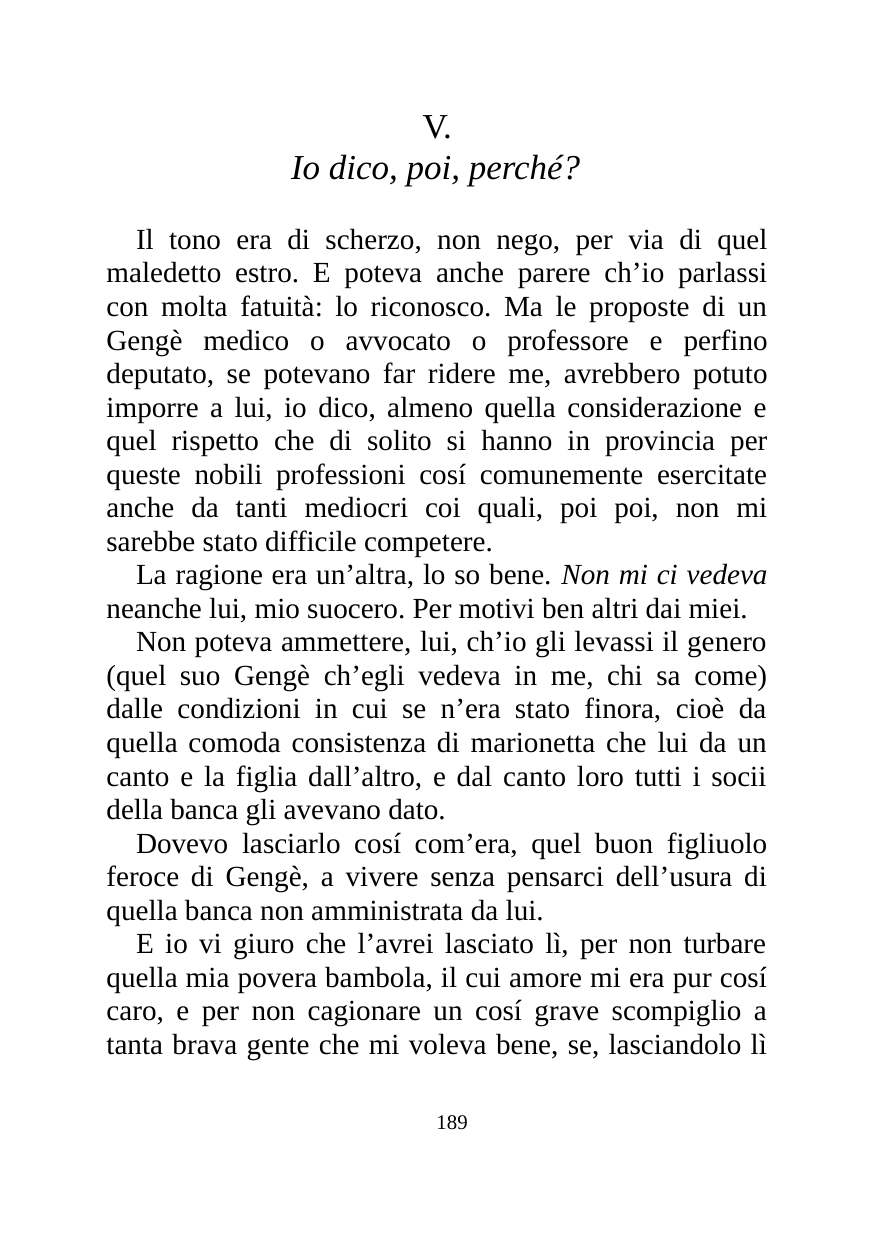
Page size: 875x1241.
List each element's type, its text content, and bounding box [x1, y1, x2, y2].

text Dovevo lasciarlo cosí com’era, quel buon figliuolo feroce di Gengè, a vivere senza pensarci dell’usura di quella banca non amministrata da lui. [106, 826, 768, 926]
text E io vi giuro che l’avrei lasciato lì, per non turbare quella mia povera bambola, il cui amore mi era pur cosí caro, e per non cagionare un cosí grave scompiglio a tanta brava gente che mi voleva bene, se, lasciandolo lì [106, 926, 768, 1061]
text Non poteva ammettere, lui, ch’io gli levassi il genero (quel suo Gengè ch’egli vedeva in me, chi sa come) dalle condizioni in cui se n’era stato finora, cioè da quella comoda consistenza di marionetta che lui da un canto e la figlia dall’altro, e dal canto loro tutti i socii della banca gli avevano dato. [106, 624, 768, 826]
text Il tono era di scherzo, non nego, per via di quel maledetto estro. E poteva anche parere ch’io parlassi con molta fatuità: lo riconosco. Ma le proposte di un Gengè medico o avvocato o professore e perfino deputato, se potevano far ridere me, avrebbero potuto imporre a lui, io dico, almeno quella considerazione e quel rispetto che di solito si hanno in provincia per queste nobili professioni cosí comunemente esercitate anche da tanti mediocri coi quali, poi poi, non mi sarebbe stato difficile competere. [106, 222, 768, 557]
subtitle V. Io dico, poi, perché? [106, 106, 768, 187]
text La ragione era un’altra, lo so bene. Non mi ci vedeva neanche lui, mio suocero. Per motivi ben altri dai miei. [106, 557, 768, 624]
